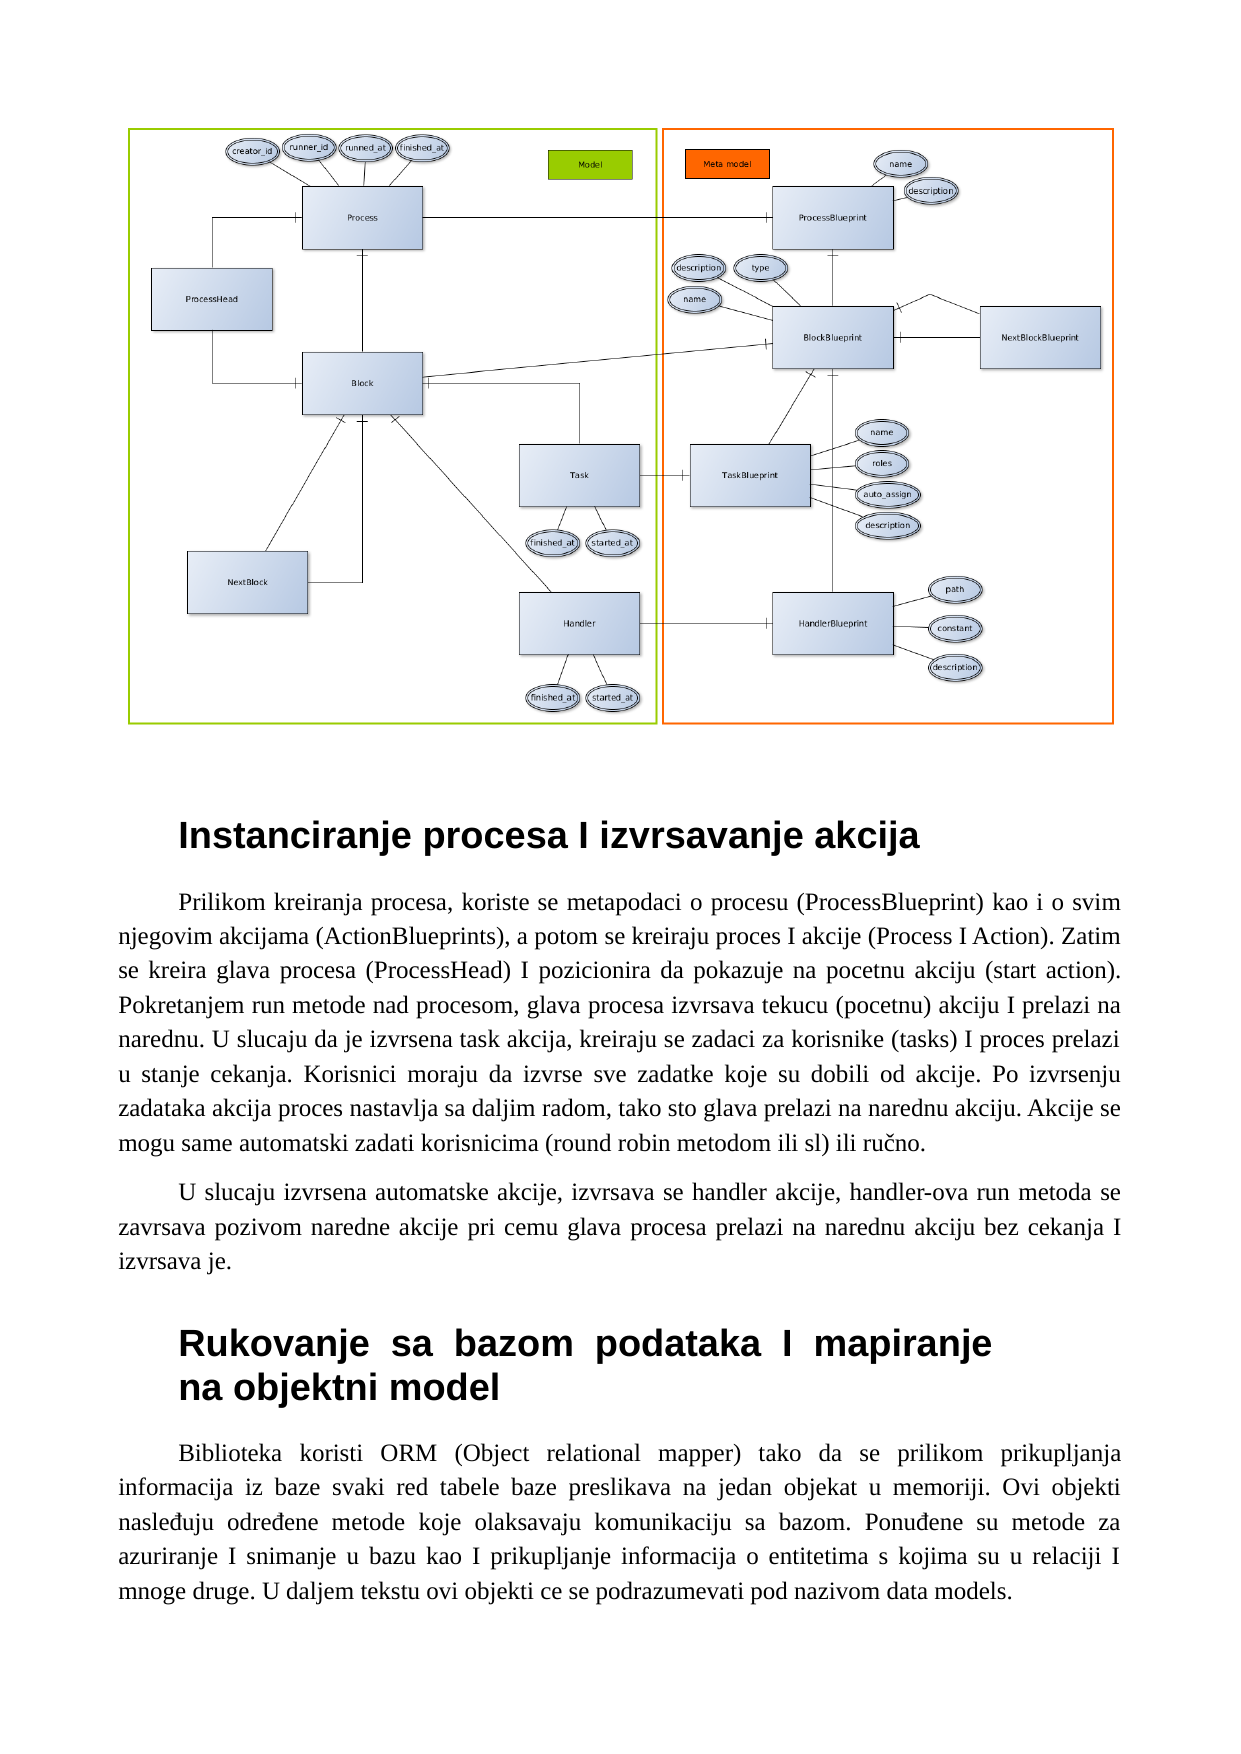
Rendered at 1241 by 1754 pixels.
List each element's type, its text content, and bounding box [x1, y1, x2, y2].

text Biblioteka koristi ORM (Object relational mapper) tako da se prilikom prikupljanja informacija iz baze svaki red tabele baze preslikava na jedan objekat u memoriji. Ovi objekti nasleđuju određene metode koje olaksavaju komunikaciju sa bazom. Ponuđene su metode za azuriranje I snimanje u bazu kao I prikupljanje informacija o entitetima s kojima su u relaciji I mnoge druge. U daljem tekstu ovi objekti ce se podrazumevati pod nazivom data models. [118, 1438, 1122, 1604]
subtitle Rukovanje sa bazom podataka I mapiranje na objektni model [178, 1321, 993, 1408]
picture [118, 118, 1123, 733]
subtitle Instanciranje procesa I izvrsavanje akcija [178, 813, 993, 857]
text Prilikom kreiranja procesa, koriste se metapodaci o procesu (ProcessBlueprint) kao i o svim njegovim akcijama (ActionBlueprints), a potom se kreiraju proces I akcije (Process I Action). Zatim se kreira glava procesa (ProcessHead) I pozicionira da pokazuje na pocetnu akciju (start action). Pokretanjem run metode nad procesom, glava procesa izvrsava tekucu (pocetnu) akciju I prelazi na narednu. U slucaju da je izvrsena task akcija, kreiraju se zadaci za korisnike (tasks) I proces prelazi u stanje cekanja. Korisnici moraju da izvrse sve zadatke koje su dobili od akcije. Po izvrsenju zadataka akcija proces nastavlja sa daljim radom, tako sto glava prelazi na narednu akciju. Akcije se mogu same automatski zadati korisnicima (round robin metodom ili sl) ili ručno. [118, 887, 1122, 1157]
text U slucaju izvrsena automatske akcije, izvrsava se handler akcije, handler-ova run metoda se zavrsava pozivom naredne akcije pri cemu glava procesa prelazi na narednu akciju bez cekanja I izvrsava je. [118, 1177, 1122, 1275]
